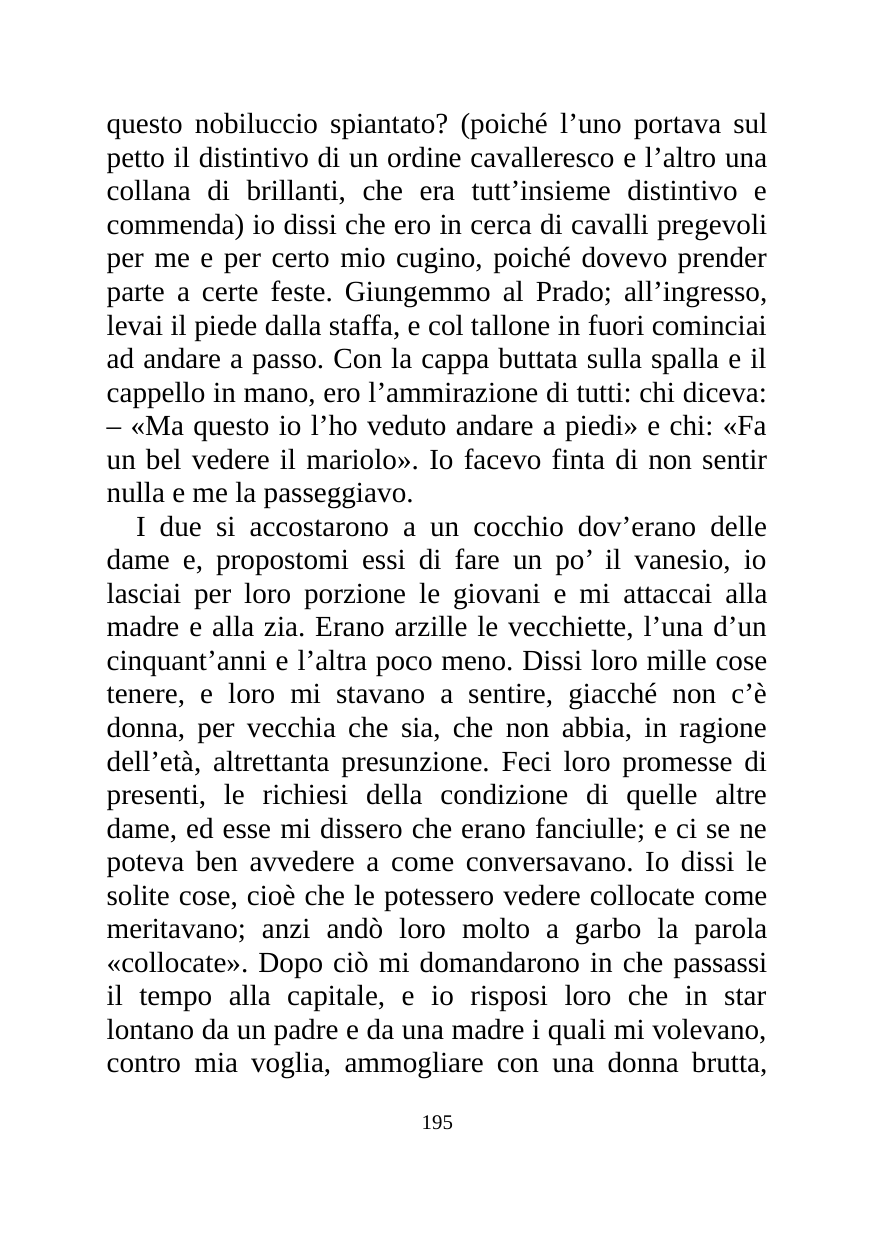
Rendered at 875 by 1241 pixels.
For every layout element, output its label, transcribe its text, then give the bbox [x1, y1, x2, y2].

text questo nobiluccio spiantato? (poiché l’uno portava sul petto il distintivo di un ordine cavalleresco e l’altro una collana di brillanti, che era tutt’insieme distintivo e commenda) io dissi che ero in cerca di cavalli pregevoli per me e per certo mio cugino, poiché dovevo prender parte a certe feste. Giungemmo al Prado; all’ingresso, levai il piede dalla staffa, e col tallone in fuori cominciai ad andare a passo. Con la cappa buttata sulla spalla e il cappello in mano, ero l’ammirazione di tutti: chi diceva: – «Ma questo io l’ho veduto andare a piedi» e chi: «Fa un bel vedere il mariolo». Io facevo finta di non sentir nulla e me la passeggiavo. [106, 106, 768, 509]
text I due si accostarono a un cocchio dov’erano delle dame e, propostomi essi di fare un po’ il vanesio, io lasciai per loro porzione le giovani e mi attaccai alla madre e alla zia. Erano arzille le vecchiette, l’una d’un cinquant’anni e l’altra poco meno. Dissi loro mille cose tenere, e loro mi stavano a sentire, giacché non c’è donna, per vecchia che sia, che non abbia, in ragione dell’età, altrettanta presunzione. Feci loro promesse di presenti, le richiesi della condizione di quelle altre dame, ed esse mi dissero che erano fanciulle; e ci se ne poteva ben avvedere a come conversavano. Io dissi le solite cose, cioè che le potessero vedere collocate come meritavano; anzi andò loro molto a garbo la parola «collocate». Dopo ciò mi domandarono in che passassi il tempo alla capitale, e io risposi loro che in star lontano da un padre e da una madre i quali mi volevano, contro mia voglia, ammogliare con una donna brutta, [106, 509, 768, 1079]
